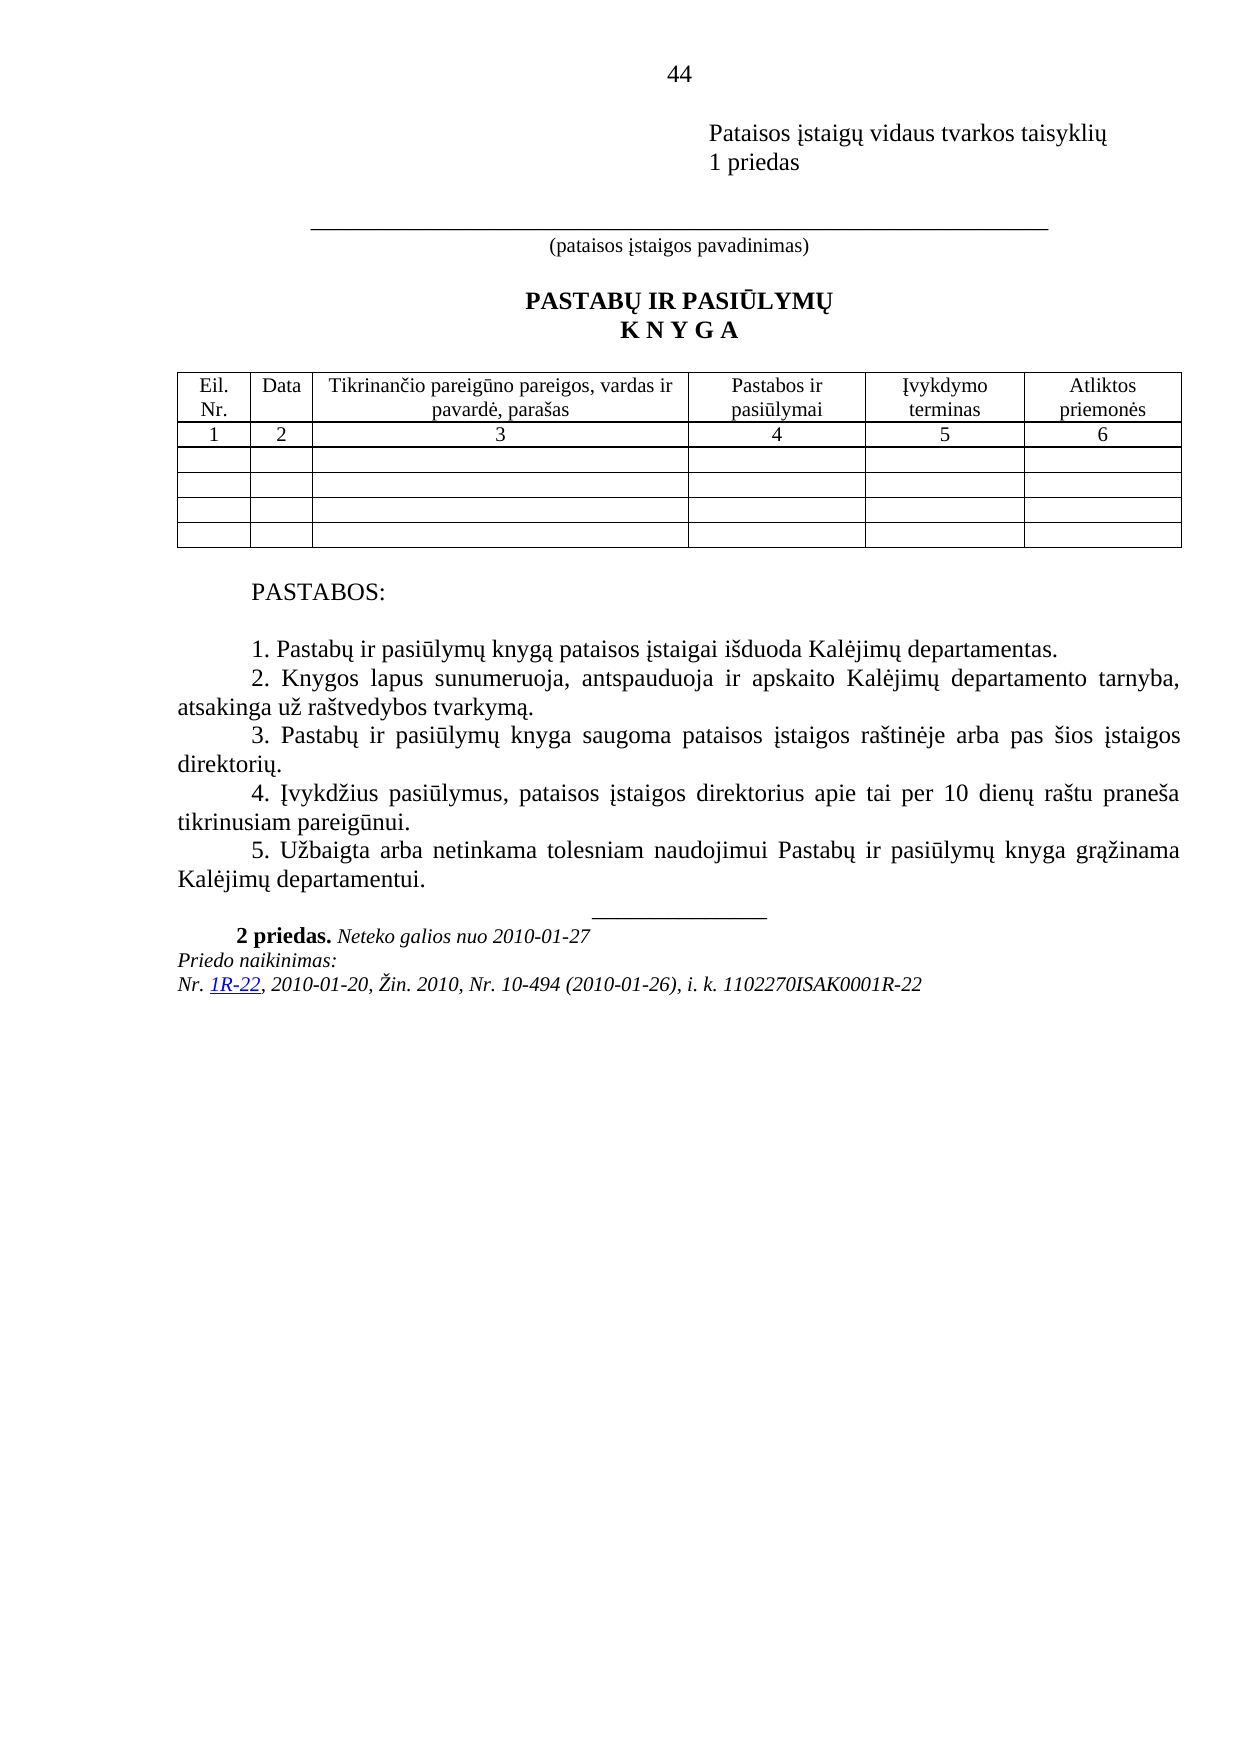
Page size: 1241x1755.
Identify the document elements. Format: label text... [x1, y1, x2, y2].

text 4. Įvykdžius pasiūlymus, pataisos įstaigos direktorius apie tai per 10 dienų raštu praneša tikrinusiam pareigūnui. [177, 778, 1181, 835]
text K N Y G A [177, 315, 1181, 343]
table_cell [866, 448, 1024, 472]
text Pataisos įstaigų vidaus tvarkos taisyklių [709, 118, 1181, 147]
text Priedo naikinimas: [177, 948, 1181, 972]
table_cell [689, 523, 865, 547]
text Nr. 1R-22, 2010-01-20, Žin. 2010, Nr. 10-494 (2010-01-26), i. k. 1102270ISAK0001R-22 [177, 972, 1181, 996]
text 2 priedas. Neteko galios nuo 2010-01-27 [177, 922, 1181, 948]
table_cell [313, 498, 688, 522]
table_cell 6 [1025, 423, 1181, 446]
text PASTABŲ IR PASIŪLYMŲ [177, 286, 1181, 315]
table_cell [1025, 473, 1181, 497]
text 2. Knygos lapus sunumeruoja, antspauduoja ir apskaito Kalėjimų departamento tarnyba, atsakinga už raštvedybos tvarkymą. [177, 663, 1181, 720]
table_cell 1 [178, 423, 250, 446]
table_cell [251, 498, 312, 522]
table_cell 5 [866, 423, 1024, 446]
table_header Tikrinančio pareigūno pareigos, vardas ir pavardė, parašas [313, 373, 688, 421]
table_cell [178, 523, 250, 547]
text PASTABOS: [177, 577, 1181, 605]
table_cell [1025, 523, 1181, 547]
table_cell [866, 473, 1024, 497]
text 1 priedas [177, 147, 1181, 176]
table_cell [313, 448, 688, 472]
text 1. Pastabų ir pasiūlymų knygą pataisos įstaigai išduoda Kalėjimų departamentas. [177, 634, 1181, 663]
table_cell [178, 473, 250, 497]
table_cell [178, 498, 250, 522]
table_cell 4 [689, 423, 865, 446]
table_cell [689, 473, 865, 497]
text 3. Pastabų ir pasiūlymų knyga saugoma pataisos įstaigos raštinėje arba pas šios įstaigos direktorių. [177, 720, 1181, 778]
table_cell [866, 523, 1024, 547]
text ______________ [177, 893, 1181, 922]
text ___________________________________________________________ [177, 204, 1181, 233]
table_header Data [251, 373, 312, 421]
table_cell [1025, 498, 1181, 522]
table_cell 2 [251, 423, 312, 446]
table_header Eil. Nr. [178, 373, 250, 421]
table_cell [178, 448, 250, 472]
table_cell [866, 498, 1024, 522]
table_cell 3 [313, 423, 688, 446]
table_cell [251, 448, 312, 472]
table_cell [689, 448, 865, 472]
table_cell [313, 473, 688, 497]
table_cell [251, 523, 312, 547]
table_cell [1025, 448, 1181, 472]
text (pataisos įstaigos pavadinimas) [177, 233, 1181, 257]
table_cell [251, 473, 312, 497]
table_header Atliktos priemonės [1025, 373, 1181, 421]
table_cell [689, 498, 865, 522]
table_cell [313, 523, 688, 547]
table_header Pastabos ir pasiūlymai [689, 373, 865, 421]
text 5. Užbaigta arba netinkama tolesniam naudojimui Pastabų ir pasiūlymų knyga grąžinama Kalėjimų departamentui. [177, 835, 1181, 893]
table_header Įvykdymo terminas [866, 373, 1024, 421]
